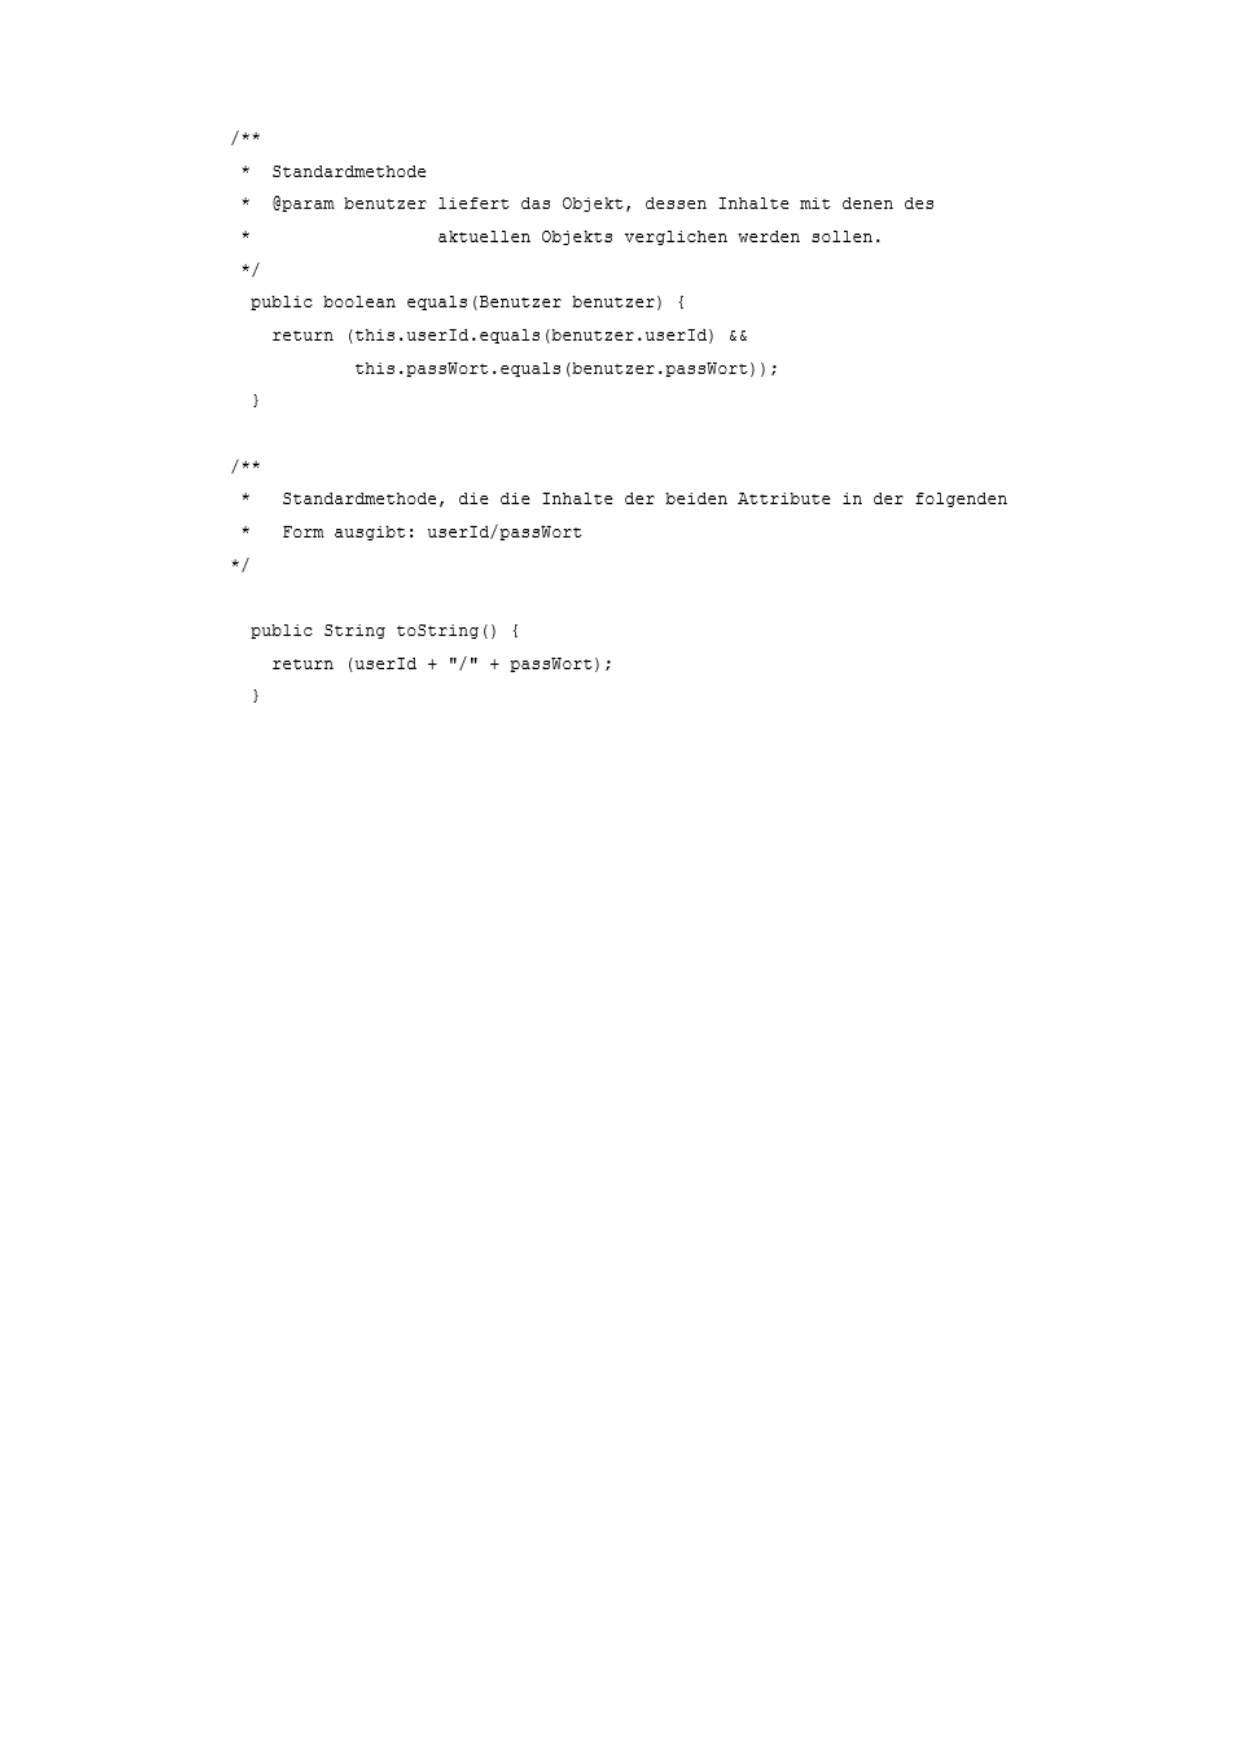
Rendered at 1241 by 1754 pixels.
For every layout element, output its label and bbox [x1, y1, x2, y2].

picture [221, 118, 1019, 710]
